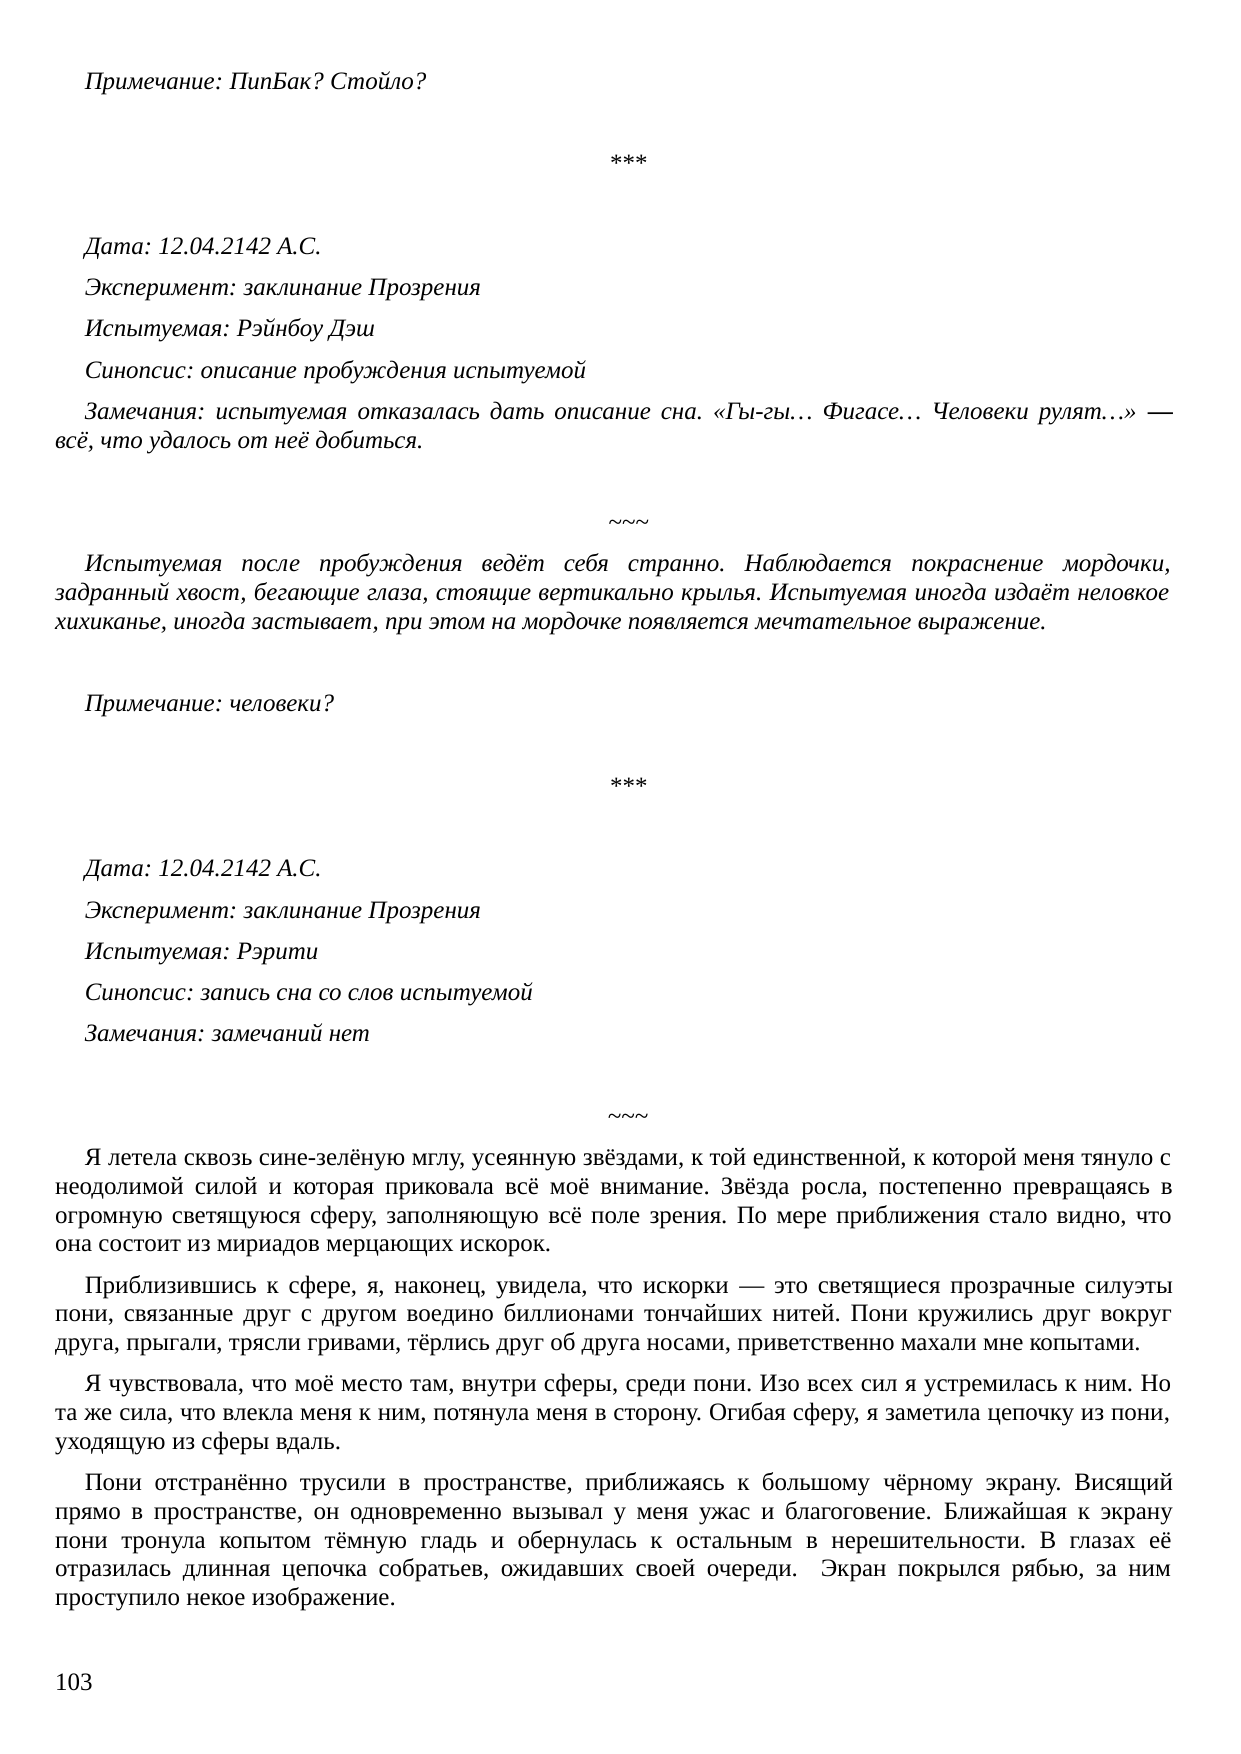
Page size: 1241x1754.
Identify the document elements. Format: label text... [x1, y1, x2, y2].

text Я чувствовала, что моё место там, внутри сферы, среди пони. Изо всех сил я устремилась к ним. Но та же сила, что влекла меня к ним, потянула меня в сторону. Огибая сферу, я заметила цепочку из пони, уходящую из сферы вдаль. [55, 1368, 1173, 1455]
text Эксперимент: заклинание Прозрения [55, 272, 1173, 301]
text Испытуемая: Рэрити [55, 936, 1173, 965]
text Испытуемая после пробуждения ведёт себя странно. Наблюдается покраснение мордочки, задранный хвост, бегающие глаза, стоящие вертикально крылья. Испытуемая иногда издаёт неловкое хихиканье, иногда застывает, при этом на мордочке появляется мечтательное выражение. [55, 548, 1173, 635]
text Эксперимент: заклинание Прозрения [55, 895, 1173, 923]
text ~~~ [55, 507, 1173, 536]
text Замечания: испытуемая отказалась дать описание сна. «Гы-гы… Фигасе… Человеки рулят…» — всё, что удалось от неё добиться. [55, 396, 1173, 453]
text Дата: 12.04.2142 А.С. [55, 231, 1173, 260]
text Приблизившись к сфере, я, наконец, увидела, что искорки — это светящиеся прозрачные силуэты пони, связанные друг с другом воедино биллионами тончайших нитей. Пони кружились друг вокруг друга, прыгали, трясли гривами, тёрлись друг об друга носами, приветственно махали мне копытами. [55, 1270, 1173, 1356]
text Дата: 12.04.2142 А.С. [55, 853, 1173, 882]
text Я летела сквозь сине-зелёную мглу, усеянную звёздами, к той единственной, к которой меня тянуло с неодолимой силой и которая приковала всё моё внимание. Звёзда росла, постепенно превращаясь в огромную светящуюся сферу, заполняющую всё поле зрения. По мере приближения стало видно, что она состоит из мириадов мерцающих искорок. [55, 1142, 1173, 1257]
text ~~~ [55, 1101, 1173, 1130]
text Примечание: человеки? [55, 688, 1173, 717]
text Синопсис: описание пробуждения испытуемой [55, 355, 1173, 383]
text Синопсис: запись сна со слов испытуемой [55, 977, 1173, 1006]
text *** [55, 148, 1173, 177]
text Примечание: ПипБак? Стойло? [55, 66, 1173, 95]
text Пони отстранённо трусили в пространстве, приближаясь к большому чёрному экрану. Висящий прямо в пространстве, он одновременно вызывал у меня ужас и благоговение. Ближайшая к экрану пони тронула копытом тёмную гладь и обернулась к остальным в нерешительности. В глазах её отразилась длинная цепочка собратьев, ожидавших своей очереди. Экран покрылся рябью, за ним проступило некое изображение. [55, 1467, 1173, 1611]
text *** [55, 771, 1173, 800]
text Испытуемая: Рэйнбоу Дэш [55, 313, 1173, 342]
text Замечания: замечаний нет [55, 1018, 1173, 1047]
